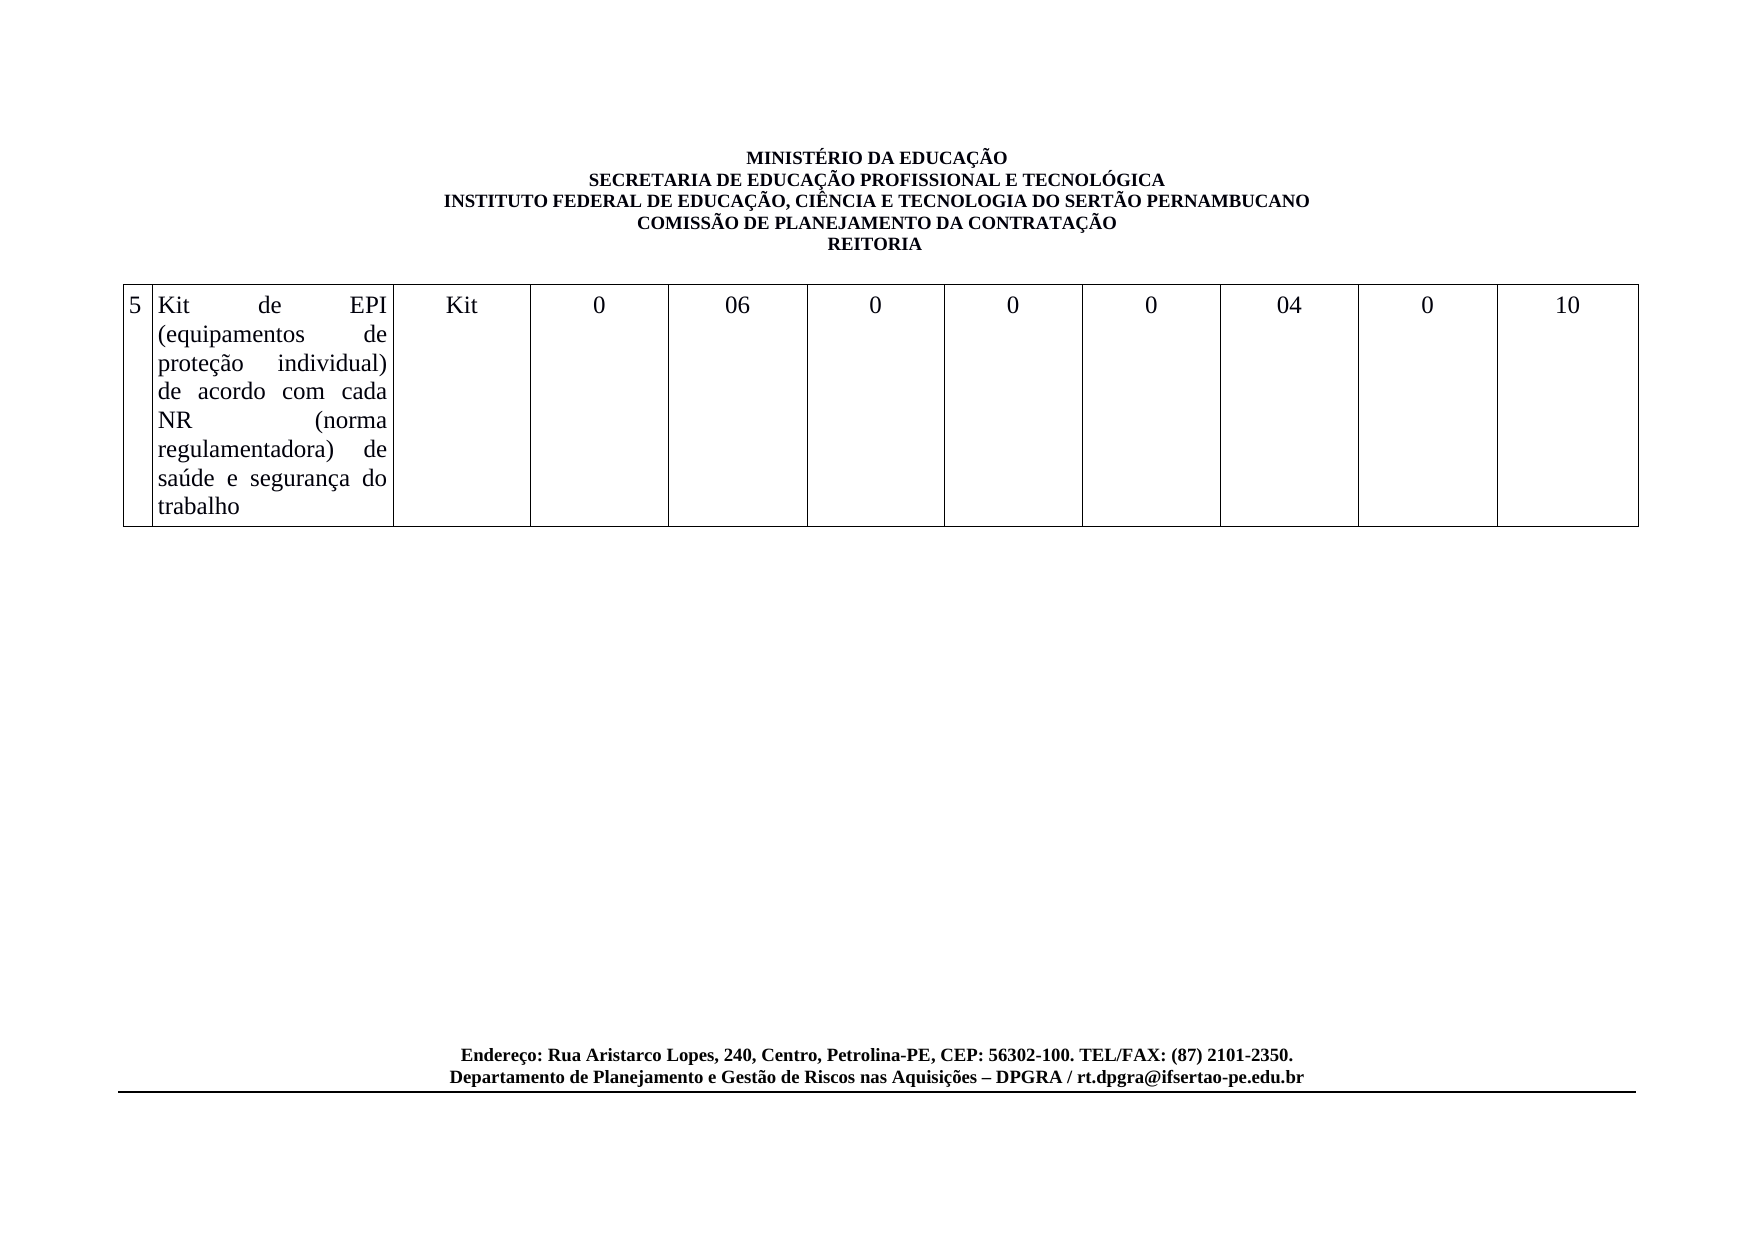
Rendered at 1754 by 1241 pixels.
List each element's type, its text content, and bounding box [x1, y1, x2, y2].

table_cell 06 [669, 285, 807, 526]
table_cell 0 [945, 285, 1082, 526]
table_cell Kit [394, 285, 530, 526]
table_cell 5 [124, 285, 152, 526]
table_cell 0 [1083, 285, 1220, 526]
table_cell 0 [1359, 285, 1497, 526]
table_cell 0 [808, 285, 944, 526]
table_cell 04 [1221, 285, 1358, 526]
table_cell Kit de EPI (equipamentos de proteção individual) de acordo com cada NR (norma regulamentadora) de saúde e segurança do trabalho [153, 285, 393, 526]
table_cell 10 [1498, 285, 1638, 526]
table_cell 0 [531, 285, 668, 526]
